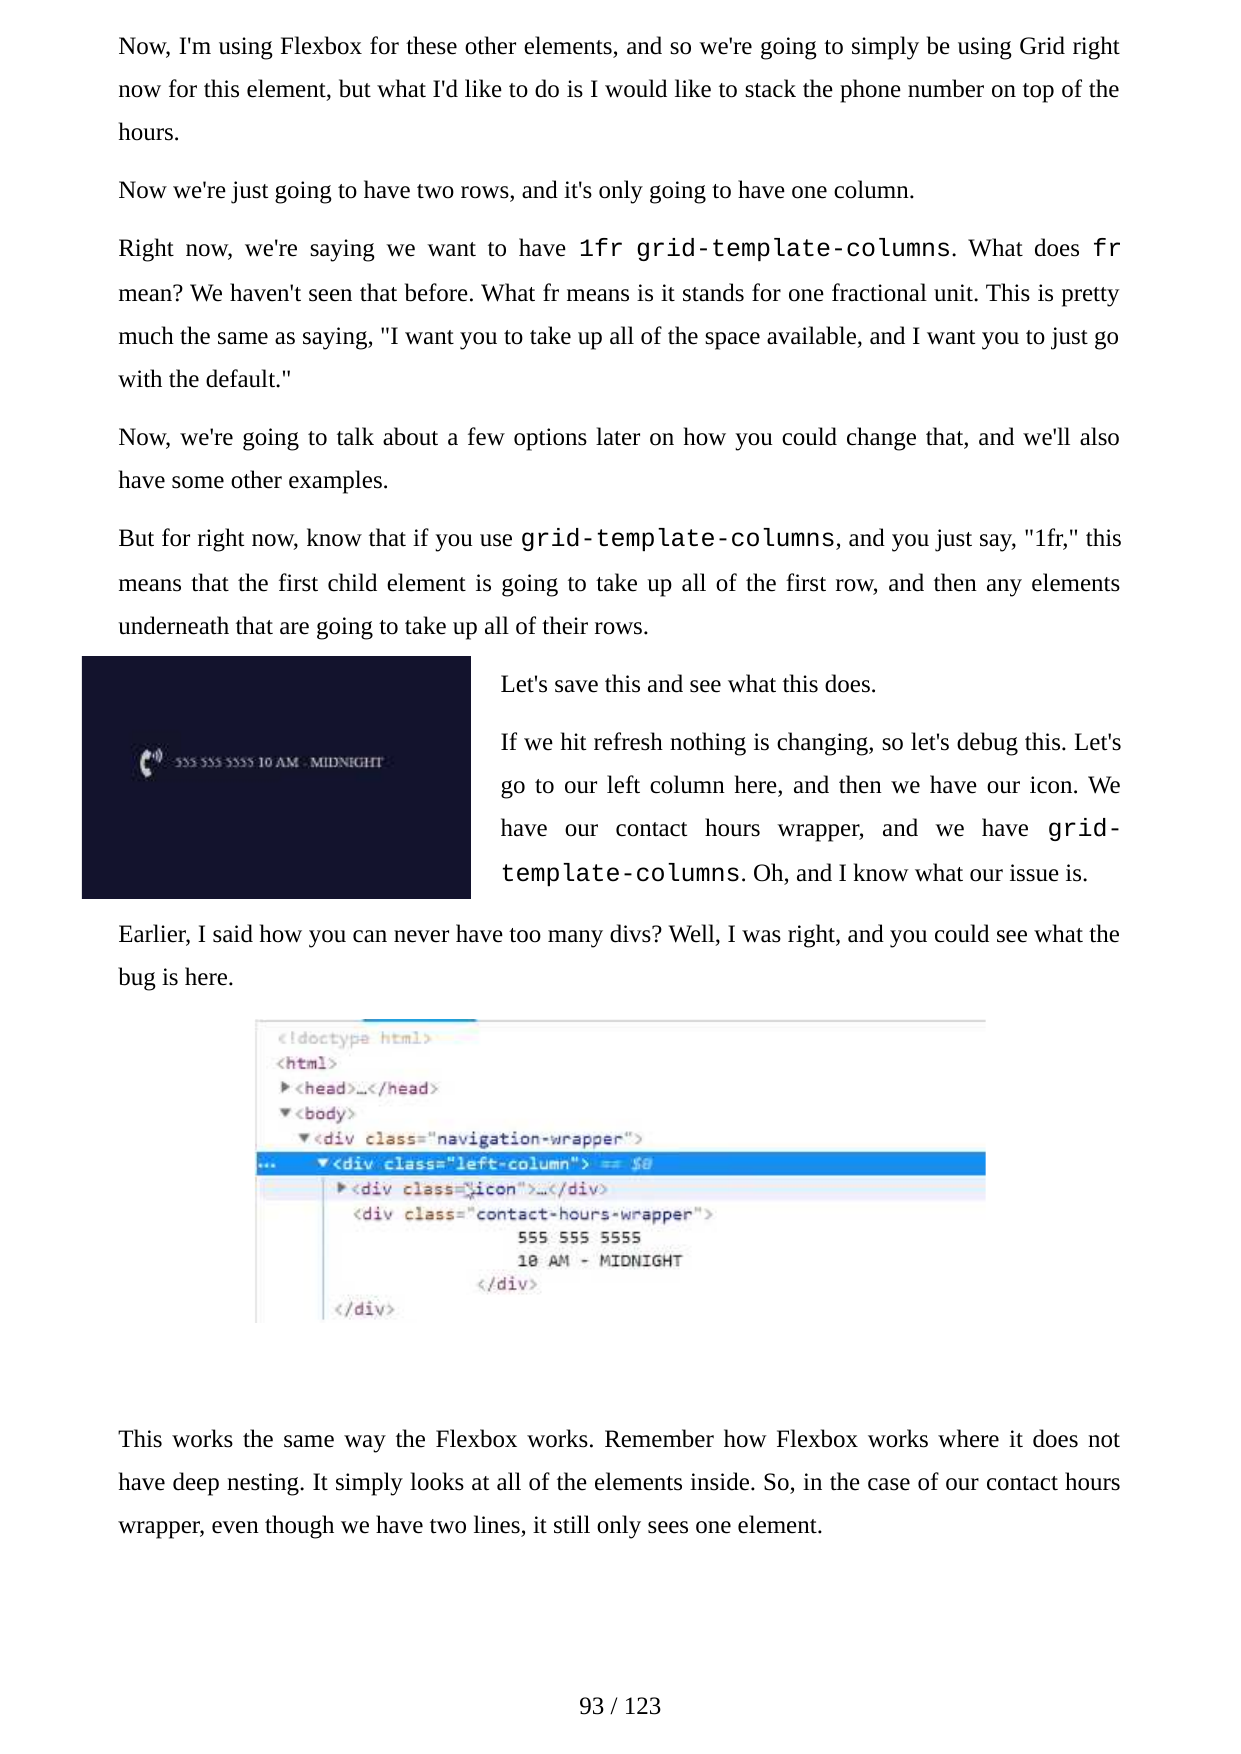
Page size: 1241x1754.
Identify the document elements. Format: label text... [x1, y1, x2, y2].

text But for right now, know that if you use grid-template-columns, and you just say, "1fr," this means that the first child element is going to take up all of the first row, and then any elements underneath that are going to take up all of their rows. [118, 523, 1122, 640]
picture [81, 656, 471, 899]
text Let's save this and see what this does. [471, 669, 1122, 698]
text Earlier, I said how you can never have too many divs? Well, I was right, and you could see what the bug is here. [118, 919, 1122, 991]
text Now we're just going to have two rows, and it's only going to have one column. [118, 175, 1122, 204]
text If we hit refresh nothing is changing, so let's debug this. Let's go to our left column here, and then we have our icon. We have our contact hours wrapper, and we have grid-template-columns. Oh, and I know what our issue is. [471, 727, 1122, 889]
text This works the same way the Flexbox works. Remember how Flexbox works where it does not have deep nesting. It simply looks at all of the elements inside. So, in the case of our contact hours wrapper, even though we have two lines, it still only sees one element. [118, 1424, 1122, 1539]
text Now, we're going to talk about a few options later on how you could change that, and we'll also have some other examples. [118, 422, 1122, 494]
picture [254, 1019, 986, 1323]
text Now, I'm using Flexbox for these other elements, and so we're going to simply be using Grid right now for this element, but what I'd like to do is I would like to stack the phone number on top of the hours. [118, 31, 1122, 146]
text Right now, we're saying we want to have 1fr grid-template-columns. What does fr mean? We haven't seen that before. What fr means is it stands for one fractional unit. This is pretty much the same as saying, "I want you to take up all of the space available, and I want you to just go with the default." [118, 233, 1122, 393]
